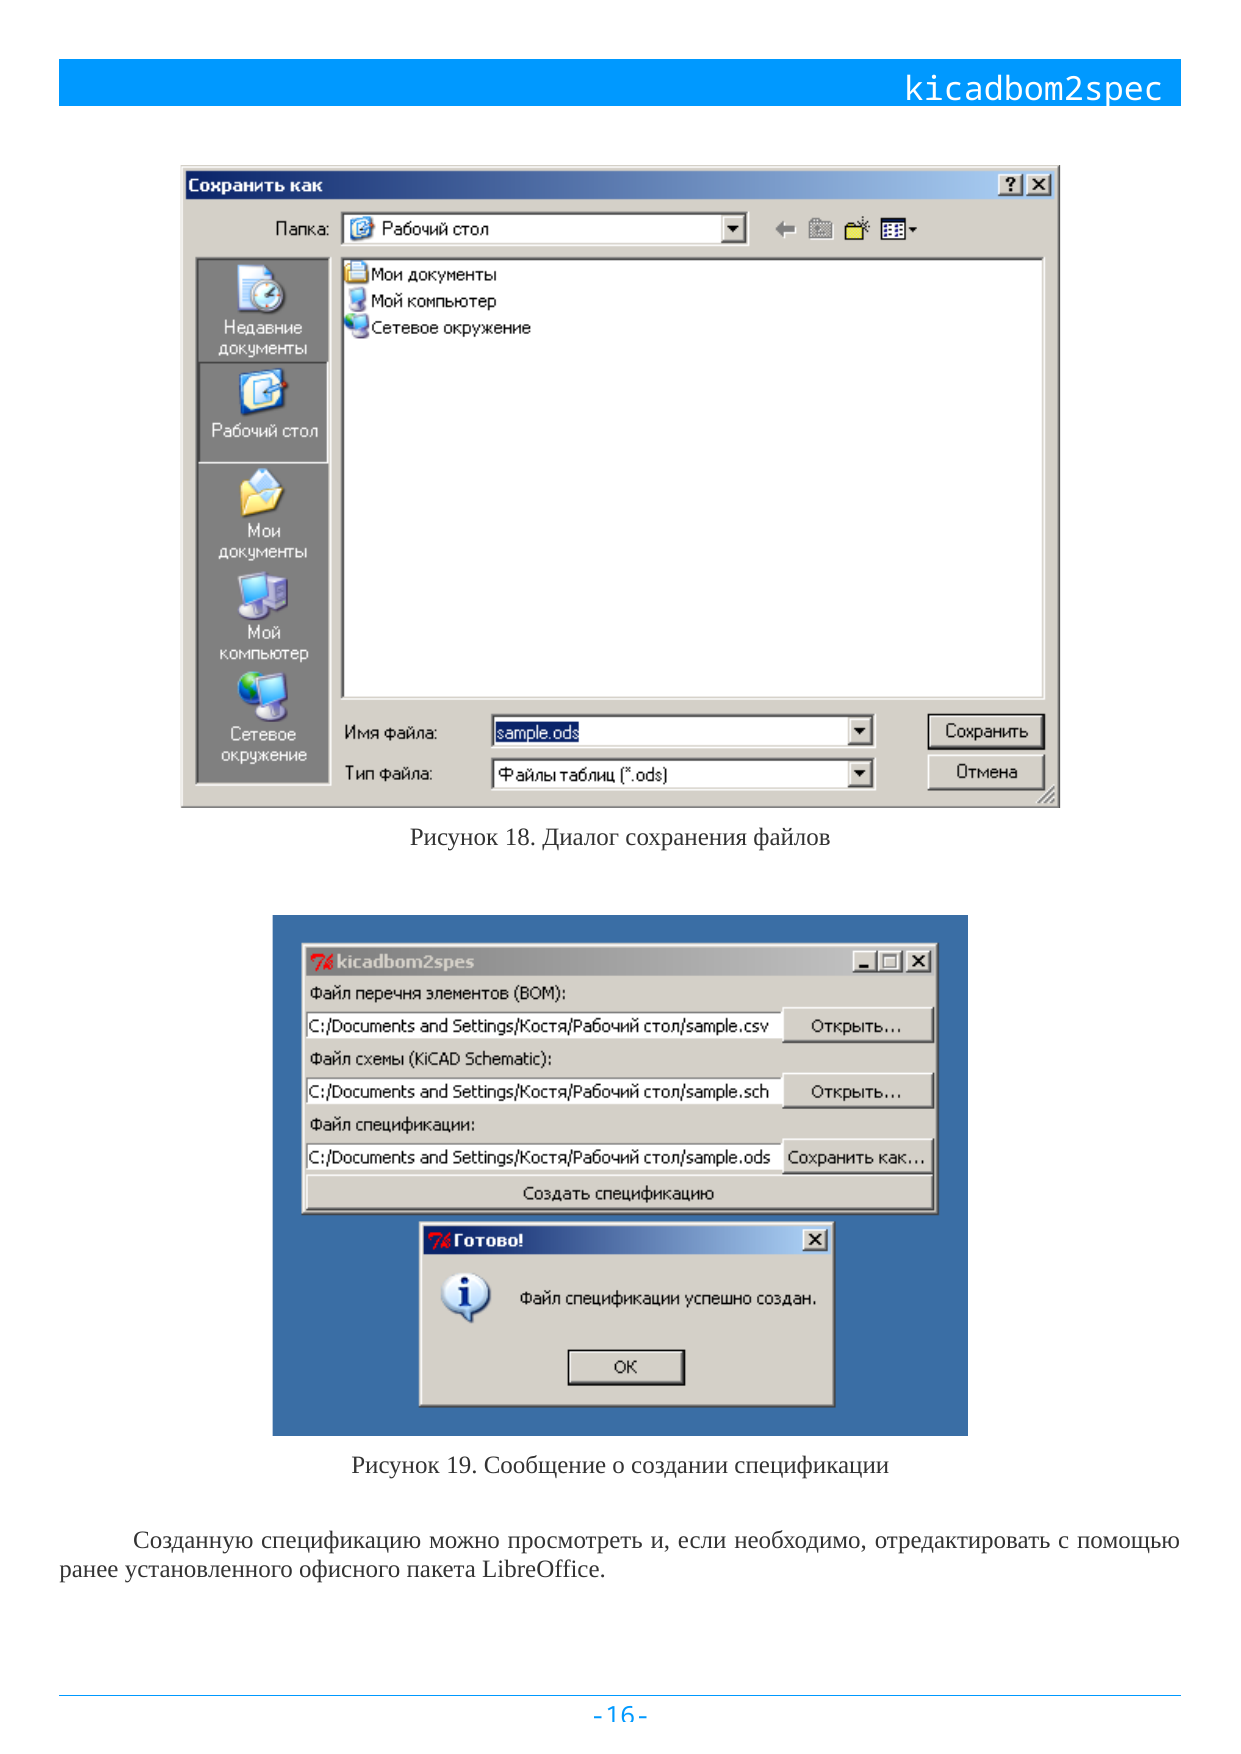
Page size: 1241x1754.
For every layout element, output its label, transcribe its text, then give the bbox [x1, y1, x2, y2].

text Созданную спецификацию можно просмотреть и, если необходимо, отредактировать с помощью ранее установленного офисного пакета LibreOffice. [59, 1525, 1181, 1582]
picture [180, 165, 1061, 808]
text Рисунок 18. Диалог сохранения файлов [180, 808, 1060, 851]
text Рисунок 19. Сообщение о создании спецификации [272, 1436, 968, 1478]
picture [272, 915, 968, 1436]
